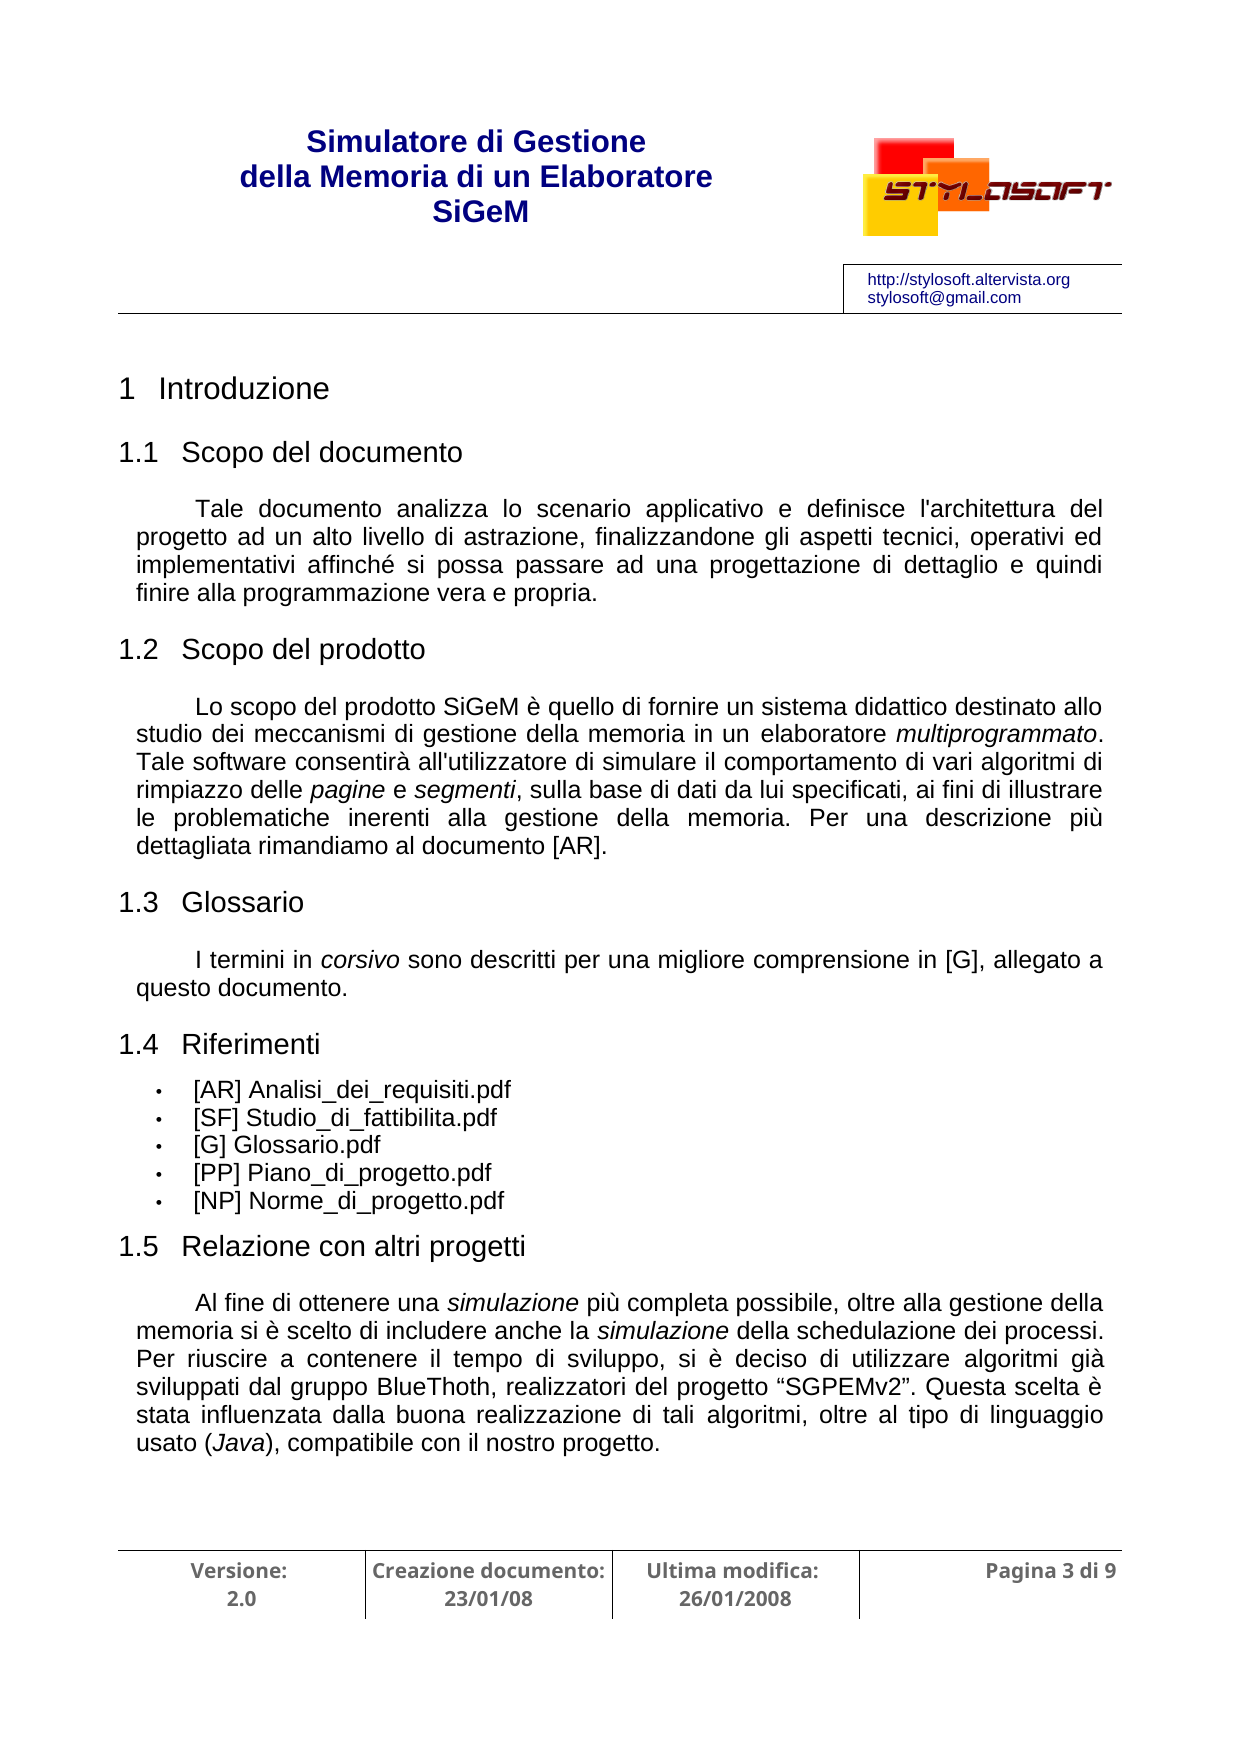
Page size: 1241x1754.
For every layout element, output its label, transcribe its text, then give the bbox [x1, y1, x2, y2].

list [SF] Studio_di_fattibilita.pdf [156, 1103, 1122, 1131]
text Tale documento analizza lo scenario applicativo e definisce l'architettura del progetto ad un alto livello di astrazione, finalizzandone gli aspetti tecnici, operativi ed implementativi affinché si possa passare ad una progettazione di dettaglio e quindi finire alla programmazione vera e propria. [136, 495, 1104, 607]
subtitle Scopo del documento [118, 436, 1122, 468]
picture [848, 123, 1117, 247]
text Lo scopo del prodotto SiGeM è quello di fornire un sistema didattico destinato allo studio dei meccanismi di gestione della memoria in un elaboratore multiprogrammato. Tale software consentirà all'utilizzatore di simulare il comportamento di vari algoritmi di rimpiazzo delle pagine e segmenti, sulla base di dati da lui specificati, ai fini di illustrare le problematiche inerenti alla gestione della memoria. Per una descrizione più dettagliata rimandiamo al documento [AR]. [136, 692, 1104, 860]
text I termini in corsivo sono descritti per una migliore comprensione in [G], allegato a questo documento. [136, 946, 1104, 1001]
list [PP] Piano_di_progetto.pdf [156, 1159, 1122, 1187]
subtitle Relazione con altri progetti [118, 1230, 1122, 1262]
text Al fine di ottenere una simulazione più completa possibile, oltre alla gestione della memoria si è scelto di includere anche la simulazione della schedulazione dei processi. Per riuscire a contenere il tempo di sviluppo, si è deciso di utilizzare algoritmi già sviluppati dal gruppo BlueThoth, realizzatori del progetto “SGPEMv2”. Questa scelta è stata influenzata dalla buona realizzazione di tali algoritmi, oltre al tipo di linguaggio usato (Java), compatibile con il nostro progetto. [136, 1289, 1104, 1456]
subtitle Riferimenti [118, 1028, 1122, 1061]
subtitle Scopo del prodotto [118, 633, 1122, 666]
subtitle Glossario [118, 886, 1122, 919]
list [NP] Norme_di_progetto.pdf [156, 1187, 1122, 1215]
list [G] Glossario.pdf [156, 1131, 1122, 1159]
subtitle Introduzione [118, 371, 1122, 406]
list [AR] Analisi_dei_requisiti.pdf [156, 1075, 1122, 1103]
